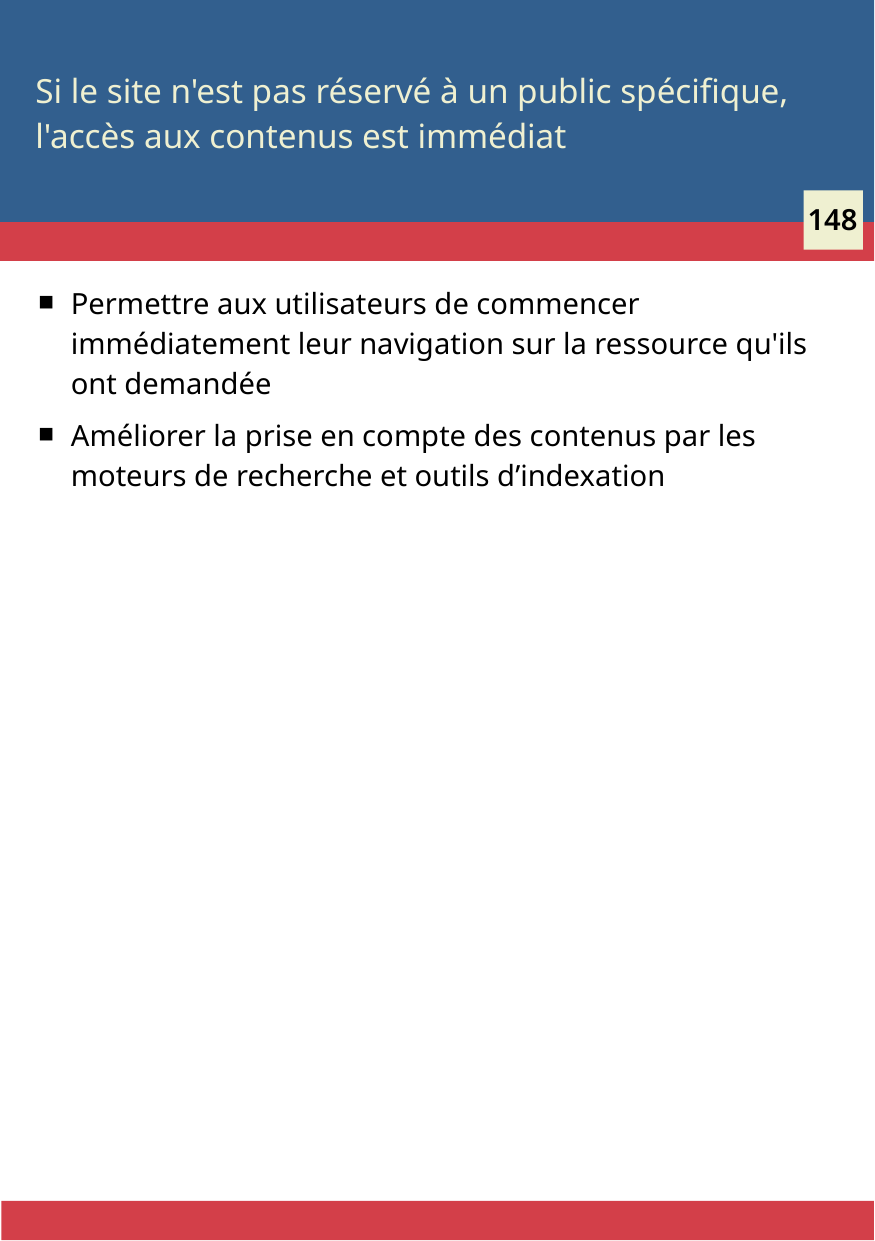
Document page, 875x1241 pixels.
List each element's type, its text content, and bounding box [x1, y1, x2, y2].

text_box 148 [803, 188, 863, 249]
title Si le site n'est pas réservé à un public spécifique, l'accès aux contenus est immédiat [35, 13, 839, 213]
list Permettre aux utilisateurs de commencer immédiatement leur navigation sur la ressource qu'ils ont demandée Améliorer la prise en compte des contenus par les moteurs de recherche et outils d’indexation [23, 283, 839, 1111]
